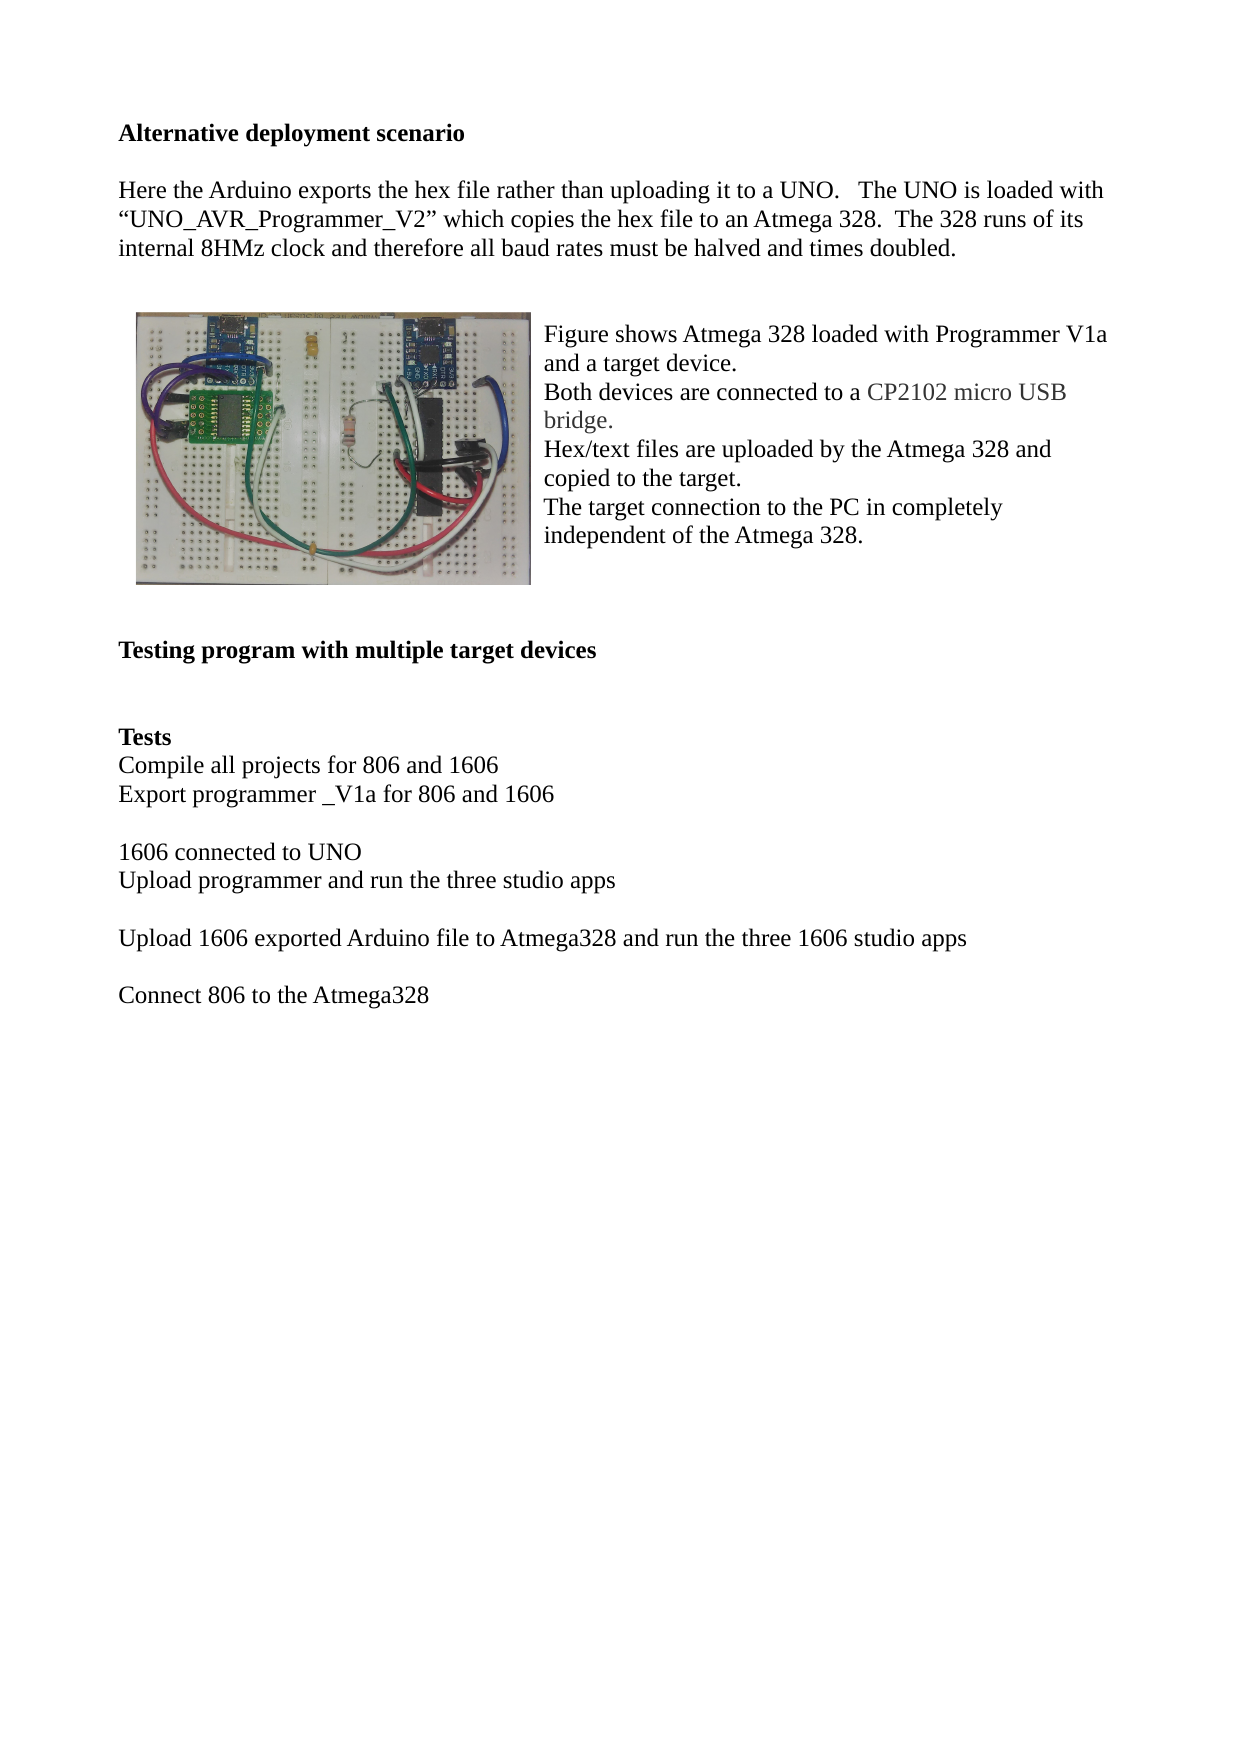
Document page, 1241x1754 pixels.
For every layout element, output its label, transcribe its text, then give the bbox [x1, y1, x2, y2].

text and a target device. [531, 348, 1122, 377]
text bridge. [531, 406, 1122, 434]
text Export programmer _V1a for 806 and 1606 [118, 779, 1122, 808]
text Upload 1606 exported Arduino file to Atmega328 and run the three 1606 studio apps [118, 923, 1122, 952]
text internal 8HMz clock and therefore all baud rates must be halved and times doubled. [118, 233, 1122, 262]
text [118, 463, 135, 492]
text Connect 806 to the Atmega328 [118, 981, 1122, 1009]
text Upload programmer and run the three studio apps [118, 866, 1122, 894]
text [118, 348, 135, 377]
text Alternative deployment scenario [118, 118, 1122, 147]
text Here the Arduino exports the hex file rather than uploading it to a UNO. The UNO is loaded with “UNO_AVR_Programmer_V2” which copies the hex file to an Atmega 328. The 328 runs of its [118, 176, 1122, 233]
text independent of the Atmega 328. [531, 521, 1122, 549]
text Compile all projects for 806 and 1606 [118, 751, 1122, 779]
text Tests [118, 722, 1122, 751]
text The target connection to the PC in completely [531, 492, 1122, 521]
text 1606 connected to UNO [118, 837, 1122, 866]
text Hex/text files are uploaded by the Atmega 328 and [531, 434, 1122, 463]
text Figure shows Atmega 328 loaded with Programmer V1a [531, 319, 1122, 348]
text [118, 406, 135, 434]
picture [136, 313, 531, 585]
text Testing program with multiple target devices [118, 636, 1122, 664]
text Both devices are connected to a CP2102 micro USB [531, 377, 1122, 406]
text copied to the target. [531, 463, 1122, 492]
